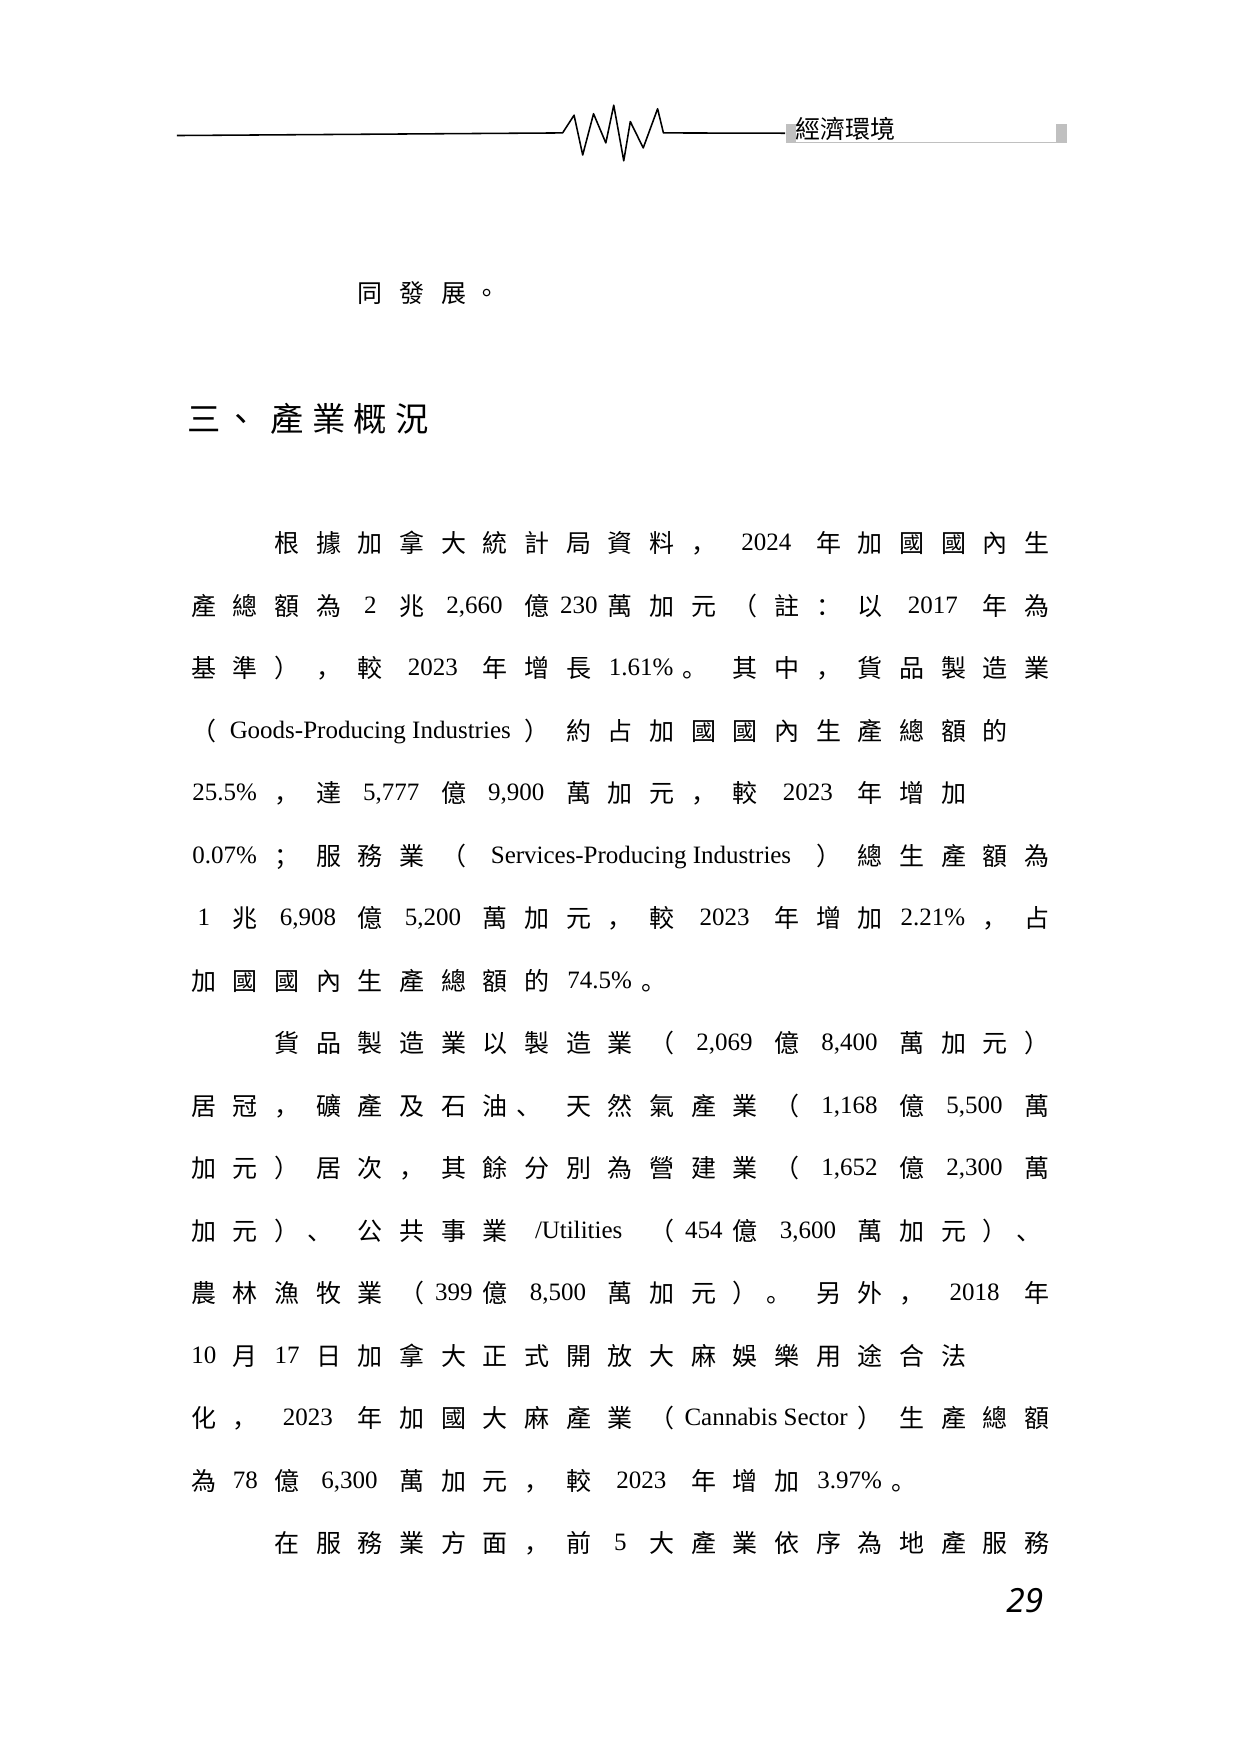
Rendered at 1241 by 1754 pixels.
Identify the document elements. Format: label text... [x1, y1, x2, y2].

text 貨品製造業以製造業（2,069億8,400萬加元）居冠，礦產及石油、天然氣產業（1,168億5,500萬加元）居次，其餘分別為營建業（1,652億2,300萬加元）、公共事業/Utilities（454億3,600萬加元）、農林漁牧業（399億8,500萬加元）。另外，2018年10月17日加拿大正式開放大麻娛樂用途合法化，2023年加國大麻產業（Cannabis Sector）生產總額為78億6,300萬加元，較2023年增加3.97%。 [183, 1000, 1058, 1500]
text 三、產業概況 [183, 375, 1058, 438]
text 同發展。 [330, 250, 1058, 313]
text 根據加拿大統計局資料，2024年加國國內生產總額為2兆2,660億230萬加元（註：以2017年為基準），較2023年增長1.61%。其中，貨品製造業（Goods-Producing Industries）約占加國國內生產總額的25.5%，達5,777億9,900萬加元，較2023年增加0.07%；服務業（Services-Producing Industries）總生產額為1兆6,908億5,200萬加元，較2023年增加2.21%，占加國國內生產總額的74.5%。 [183, 500, 1058, 1000]
text 在服務業方面，前5大產業依序為地產服務 [183, 1500, 1058, 1563]
